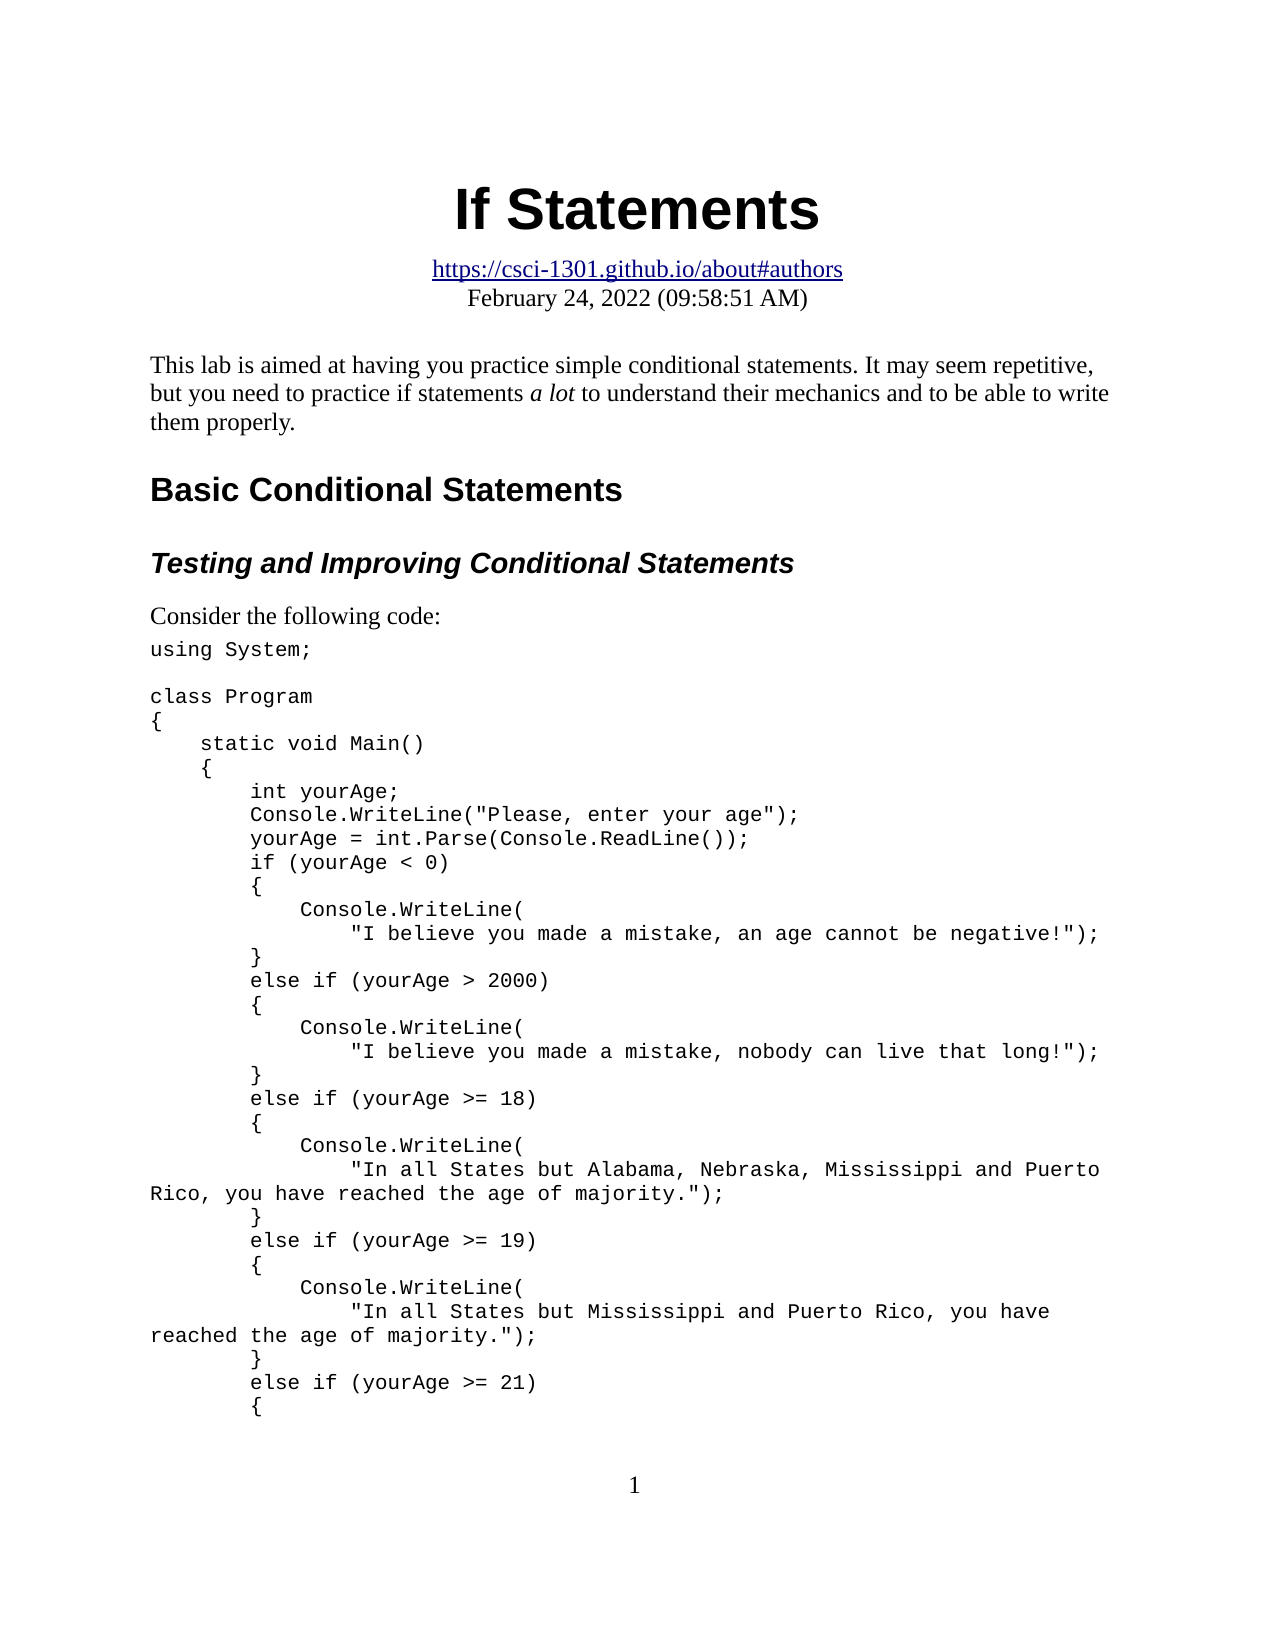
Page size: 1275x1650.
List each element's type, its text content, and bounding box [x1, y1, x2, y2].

text Console.WriteLine( [150, 899, 1125, 923]
text https://csci-1301.github.io/about#authors [150, 254, 1125, 283]
text { [150, 1396, 1125, 1419]
title If Statements [150, 175, 1125, 242]
text Console.WriteLine( [150, 1135, 1125, 1159]
text using System; [150, 639, 1125, 662]
text Consider the following code: [150, 601, 1125, 630]
text } [150, 946, 1125, 970]
text } [150, 1348, 1125, 1372]
text "I believe you made a mistake, an age cannot be negative!"); [150, 923, 1125, 946]
text else if (yourAge >= 18) [150, 1088, 1125, 1112]
text if (yourAge < 0) [150, 852, 1125, 875]
text else if (yourAge > 2000) [150, 970, 1125, 993]
text { [150, 757, 1125, 781]
text else if (yourAge >= 19) [150, 1230, 1125, 1254]
text { [150, 1112, 1125, 1135]
text { [150, 710, 1125, 733]
text This lab is aimed at having you practice simple conditional statements. It may seem repetitive, but you need to practice if statements a lot to understand their mechanics and to be able to write them properly. [150, 350, 1125, 436]
text "In all States but Alabama, Nebraska, Mississippi and Puerto Rico, you have reached the age of majority."); [150, 1159, 1125, 1206]
text "In all States but Mississippi and Puerto Rico, you have reached the age of majority."); [150, 1301, 1125, 1348]
text { [150, 875, 1125, 899]
text } [150, 1206, 1125, 1230]
text { [150, 993, 1125, 1017]
text static void Main() [150, 733, 1125, 757]
text Console.WriteLine("Please, enter your age"); [150, 804, 1125, 828]
text "I believe you made a mistake, nobody can live that long!"); [150, 1041, 1125, 1064]
text { [150, 1254, 1125, 1277]
text int yourAge; [150, 781, 1125, 804]
text else if (yourAge >= 21) [150, 1372, 1125, 1396]
text yourAge = int.Parse(Console.ReadLine()); [150, 828, 1125, 852]
text Console.WriteLine( [150, 1017, 1125, 1041]
text February 24, 2022 (09:58:51 AM) [150, 283, 1125, 312]
text } [150, 1064, 1125, 1088]
subtitle Testing and Improving Conditional Statements [150, 546, 1125, 580]
text class Program [150, 686, 1125, 710]
subtitle Basic Conditional Statements [150, 470, 1125, 509]
text Console.WriteLine( [150, 1277, 1125, 1301]
